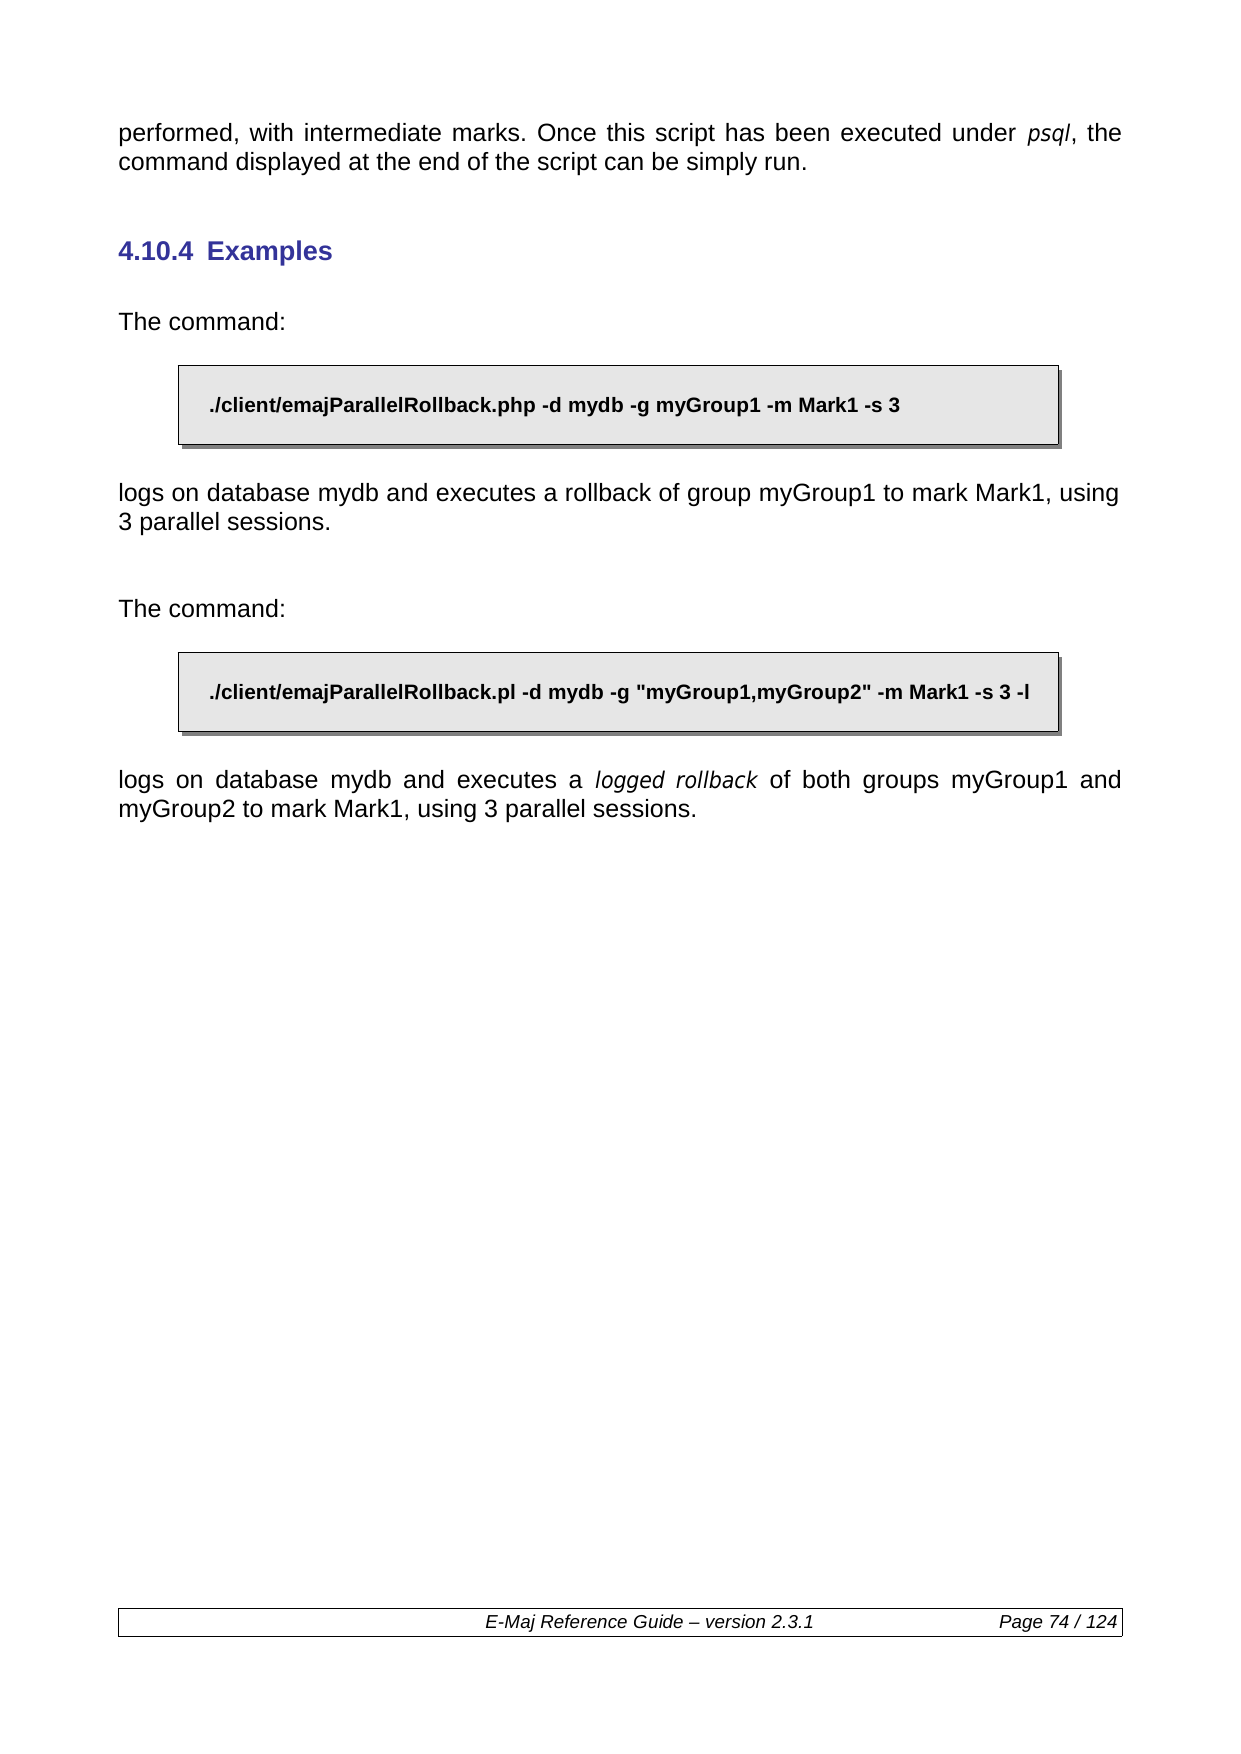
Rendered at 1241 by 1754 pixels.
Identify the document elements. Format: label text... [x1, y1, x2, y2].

text The command: [118, 594, 1122, 623]
text ./client/emajParallelRollback.php -d mydb -g myGroup1 -m Mark1 -s 3 [179, 389, 1058, 414]
text logs on database mydb and executes a logged rollback of both groups myGroup1 and myGroup2 to mark Mark1, using 3 parallel sessions. [118, 765, 1122, 823]
text performed, with intermediate marks. Once this script has been executed under psql, the command displayed at the end of the script can be simply run. [118, 118, 1122, 176]
text logs on database mydb and executes a rollback of group myGroup1 to mark Mark1, using 3 parallel sessions. [118, 478, 1122, 536]
subtitle Examples [118, 234, 1122, 265]
text The command: [118, 307, 1122, 336]
text ./client/emajParallelRollback.pl -d mydb -g "myGroup1,myGroup2" -m Mark1 -s 3 -l [179, 677, 1058, 701]
